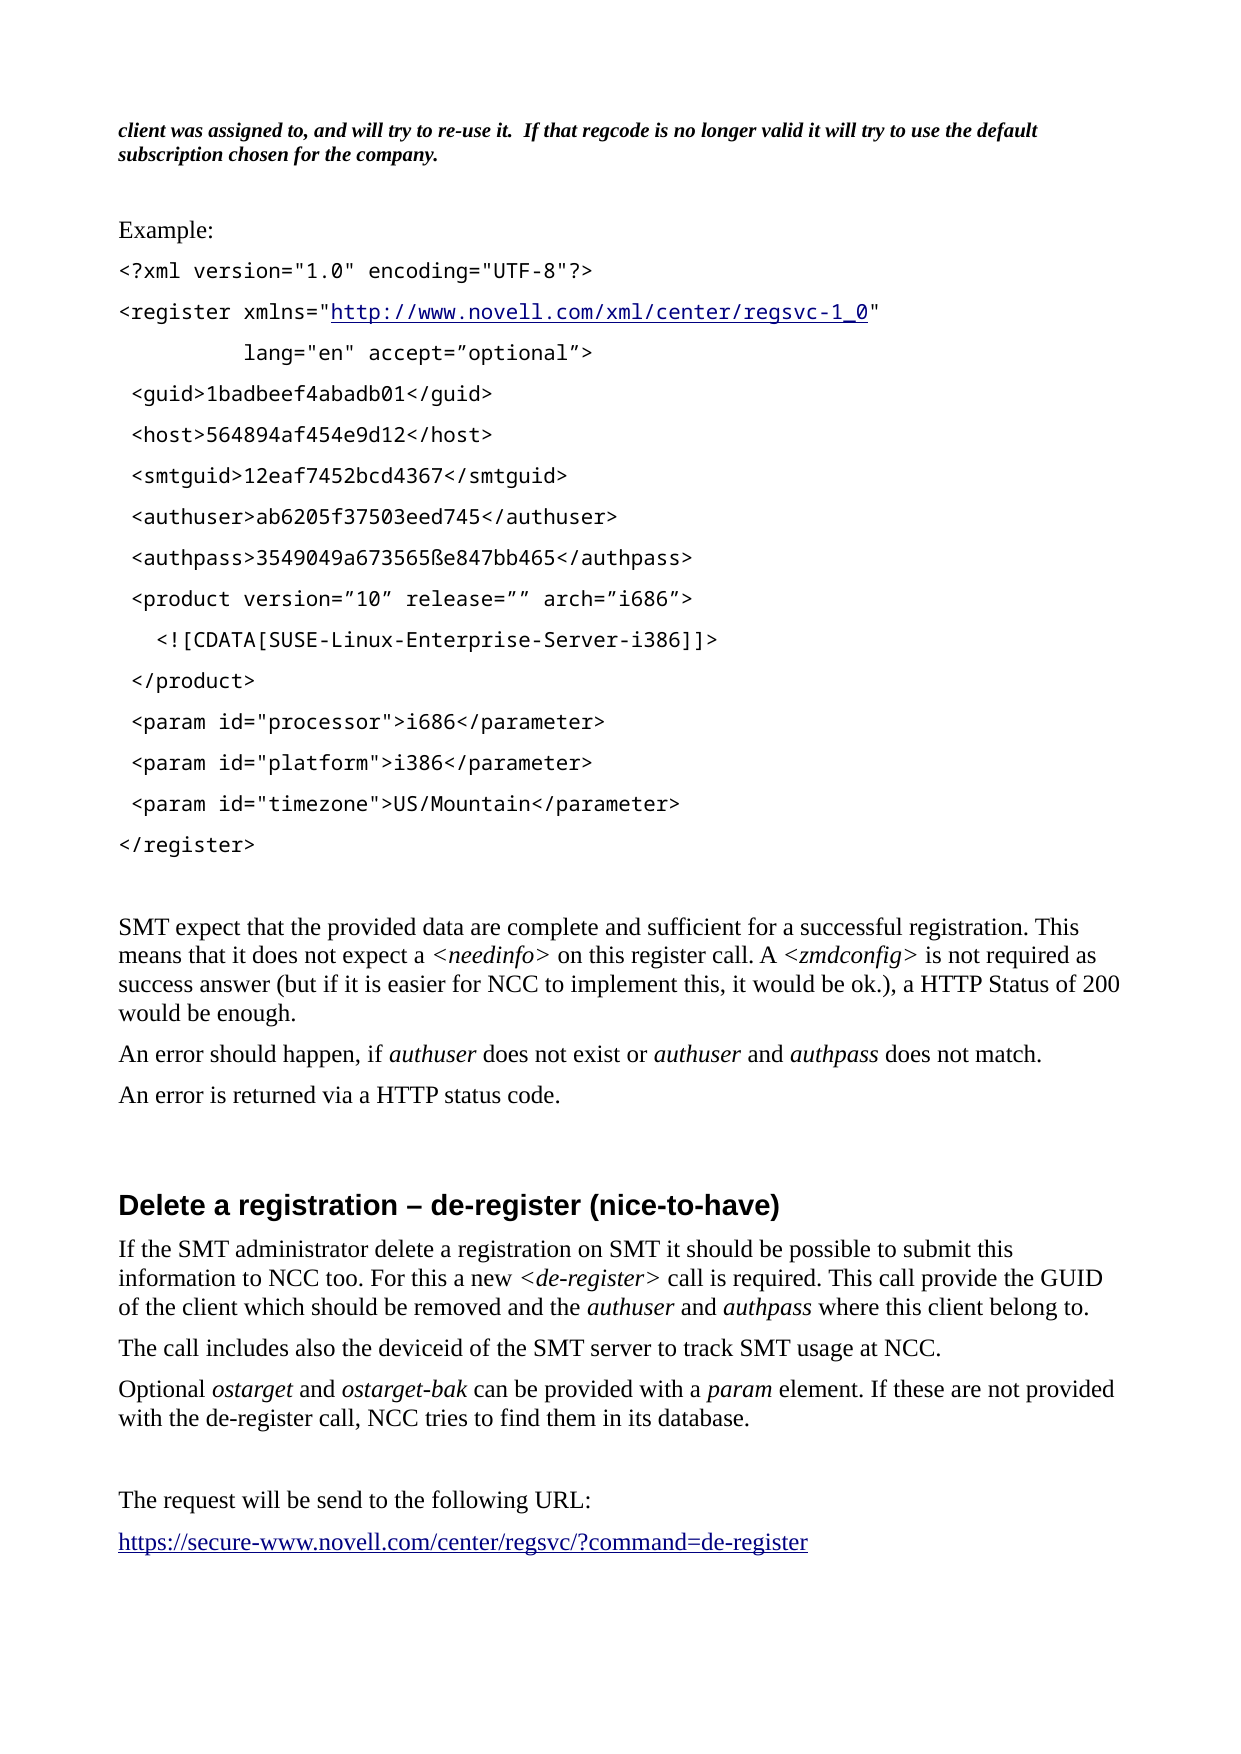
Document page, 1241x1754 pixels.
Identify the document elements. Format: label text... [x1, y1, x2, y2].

text <param id="platform">i386</parameter> [118, 748, 1122, 776]
text <param id="timezone">US/Mountain</parameter> [118, 789, 1122, 817]
subtitle Delete a registration – de-register (nice-to-have) [118, 1188, 1122, 1222]
text <host>564894af454e9d12</host> [118, 420, 1122, 449]
text An error is returned via a HTTP status code. [118, 1081, 1122, 1109]
text </product> [118, 666, 1122, 694]
text If the SMT administrator delete a registration on SMT it should be possible to submit this information to NCC too. For this a new <de-register> call is required. This call provide the GUID of the client which should be removed and the authuser and authpass where this client belong to. [118, 1234, 1122, 1320]
text The call includes also the deviceid of the SMT server to track SMT usage at NCC. [118, 1333, 1122, 1362]
text <?xml version="1.0" encoding="UTF-8"?> [118, 257, 1122, 285]
text client was assigned to, and will try to re-use it. If that regcode is no longer valid it will try to use the default subscription chosen for the company. [118, 118, 1122, 166]
text <smtguid>12eaf7452bcd4367</smtguid> [118, 461, 1122, 490]
text <authuser>ab6205f37503eed745</authuser> [118, 502, 1122, 531]
text <register xmlns="http://www.novell.com/xml/center/regsvc-1_0" [118, 297, 1122, 326]
text An error should happen, if authuser does not exist or authuser and authpass does not match. [118, 1039, 1122, 1068]
text <product version=”10” release=”” arch=”i686”> [118, 584, 1122, 612]
text <guid>1badbeef4abadb01</guid> [118, 379, 1122, 408]
text lang="en" accept=”optional”> [118, 338, 1122, 367]
text Optional ostarget and ostarget-bak can be provided with a param element. If these are not provided with the de-register call, NCC tries to find them in its database. [118, 1374, 1122, 1432]
text SMT expect that the provided data are complete and sufficient for a successful registration. This means that it does not expect a <needinfo> on this register call. A <zmdconfig> is not required as success answer (but if it is easier for NCC to implement this, it would be ok.), a HTTP Status of 200 would be enough. [118, 912, 1122, 1027]
text The request will be send to the following URL: [118, 1485, 1122, 1514]
text <authpass>3549049a673565ße847bb465</authpass> [118, 543, 1122, 572]
text </register> [118, 830, 1122, 858]
text <param id="processor">i686</parameter> [118, 707, 1122, 735]
text <![CDATA[SUSE-Linux-Enterprise-Server-i386]]> [118, 625, 1122, 653]
text https://secure-www.novell.com/center/regsvc/?command=de-register [118, 1527, 1122, 1555]
text Example: [118, 215, 1122, 244]
